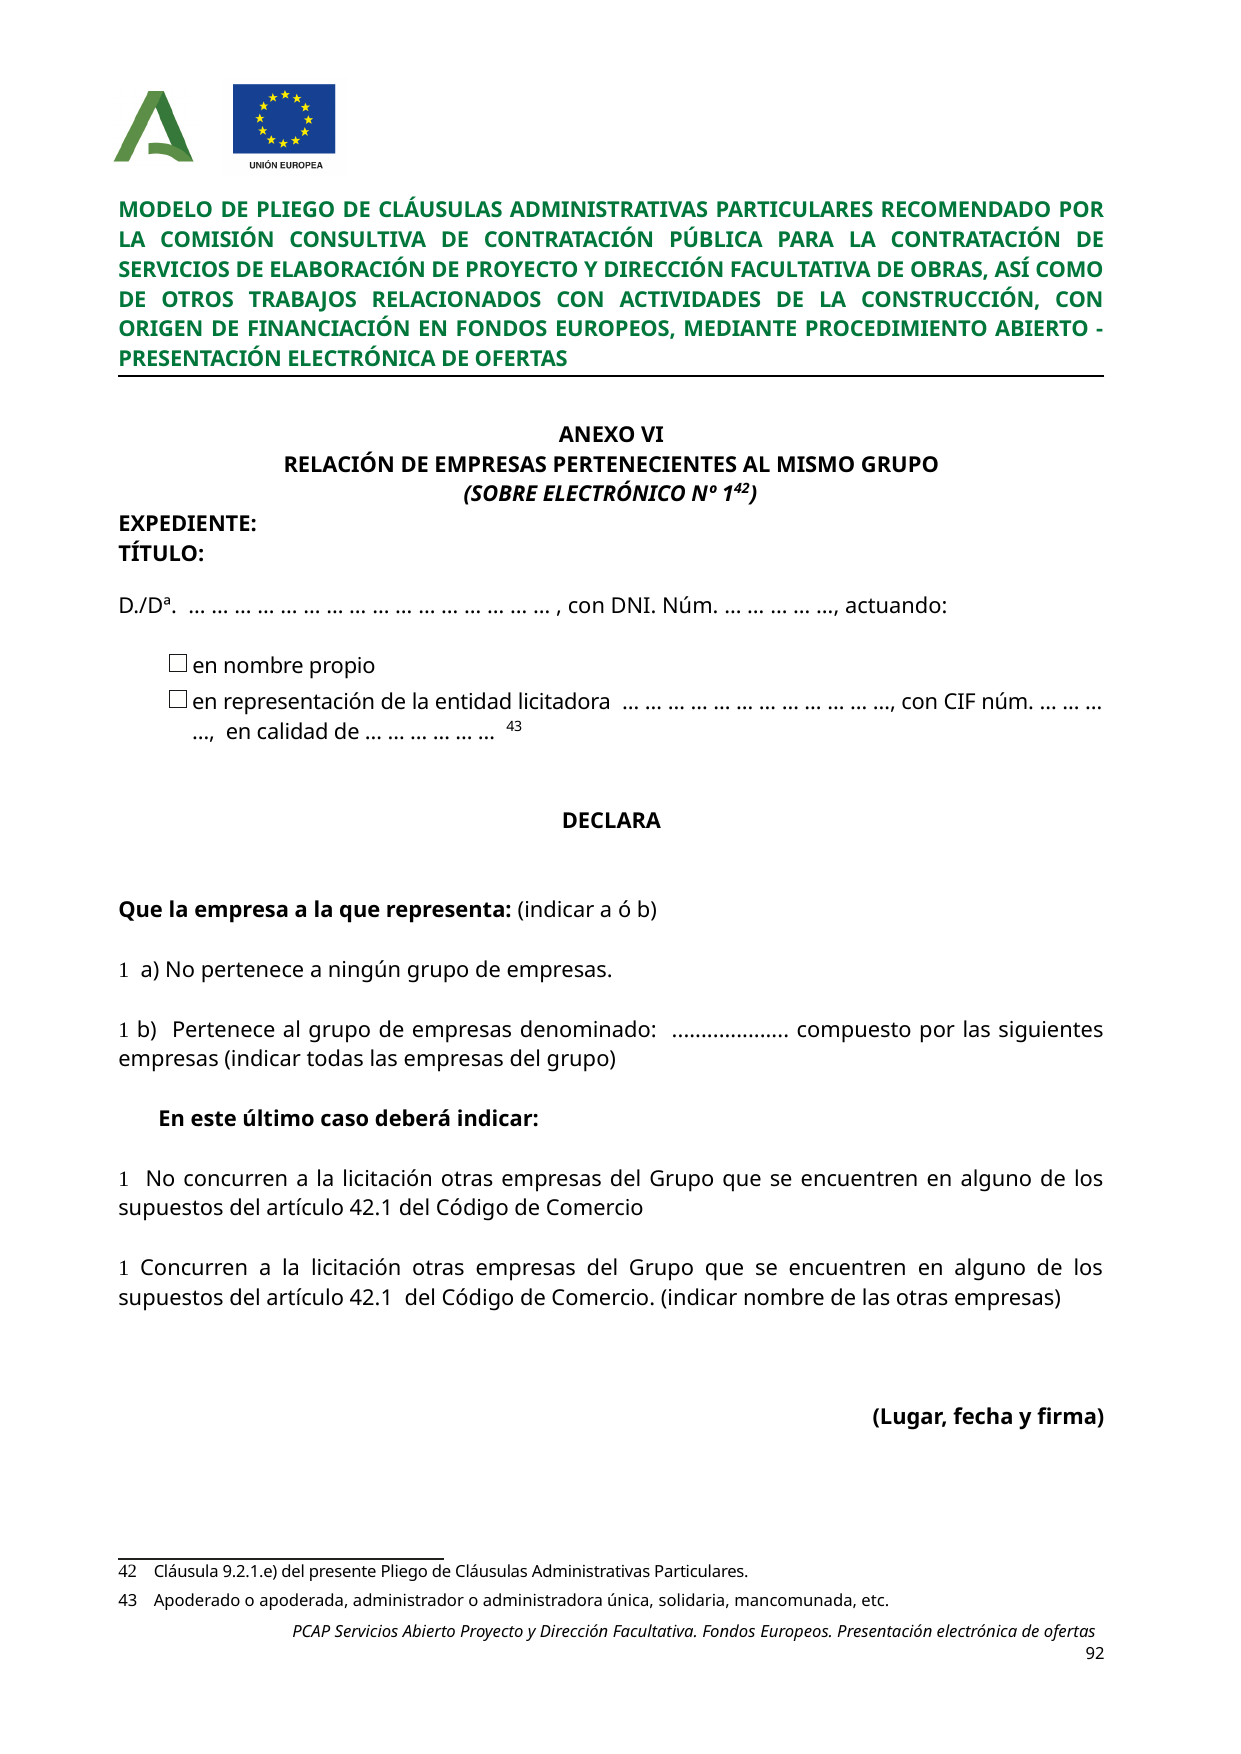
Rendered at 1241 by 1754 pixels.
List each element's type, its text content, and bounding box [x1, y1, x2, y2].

picture [109, 86, 198, 166]
text  a) No pertenece a ningún grupo de empresas. [118, 954, 1104, 984]
text MODELO DE PLIEGO DE CLÁUSULAS ADMINISTRATIVAS PARTICULARES RECOMENDADO POR LA COMISIÓN CONSULTIVA DE CONTRATACIÓN PÚBLICA PARA LA CONTRATACIÓN DE SERVICIOS DE ELABORACIÓN DE PROYECTO Y DIRECCIÓN FACULTATIVA DE OBRAS, ASÍ COMO DE OTROS TRABAJOS RELACIONADOS CON ACTIVIDADES DE LA CONSTRUCCIÓN, CON ORIGEN DE FINANCIACIÓN EN FONDOS EUROPEOS, MEDIANTE PROCEDIMIENTO ABIERTO - PRESENTACIÓN ELECTRÓNICA DE OFERTAS [118, 194, 1104, 375]
text TÍTULO: [118, 538, 1104, 568]
text D./Dª. … … … … … … … … … … … … … … … … , con DNI. Núm. … … … … …, actuando: [118, 590, 1104, 620]
text EXPEDIENTE: [118, 508, 1104, 538]
text Cláusula 9.2.1.e) del presente Pliego de Cláusulas Administrativas Particulares. [118, 1559, 1104, 1582]
text ANEXO VI [118, 419, 1104, 448]
text  Concurren a la licitación otras empresas del Grupo que se encuentren en alguno de los supuestos del artículo 42.1 del Código de Comercio. (indicar nombre de las otras empresas) [118, 1252, 1104, 1311]
text en representación de la entidad licitadora … … … … … … … … … … … …, con CIF núm. … … … …, en calidad de … … … … … … [192, 686, 1104, 745]
text  No concurren a la licitación otras empresas del Grupo que se encuentren en alguno de los supuestos del artículo 42.1 del Código de Comercio [118, 1162, 1104, 1222]
text En este último caso deberá indicar: [118, 1103, 1104, 1133]
picture [221, 78, 347, 176]
text  b) Pertenece al grupo de empresas denominado: .................... compuesto por las siguientes empresas (indicar todas las empresas del grupo) [118, 1013, 1104, 1073]
text en nombre propio [192, 650, 1104, 680]
text Que la empresa a la que representa: (indicar a ó b) [118, 894, 1104, 924]
text DECLARA [118, 805, 1104, 835]
text RELACIÓN DE EMPRESAS PERTENECIENTES AL MISMO GRUPO [118, 448, 1104, 478]
text (Lugar, fecha y firma) [118, 1401, 1104, 1431]
text Apoderado o apoderada, administrador o administradora única, solidaria, mancomunada, etc. [118, 1588, 1104, 1611]
text (SOBRE ELECTRÓNICO Nº 1) [118, 478, 1104, 508]
